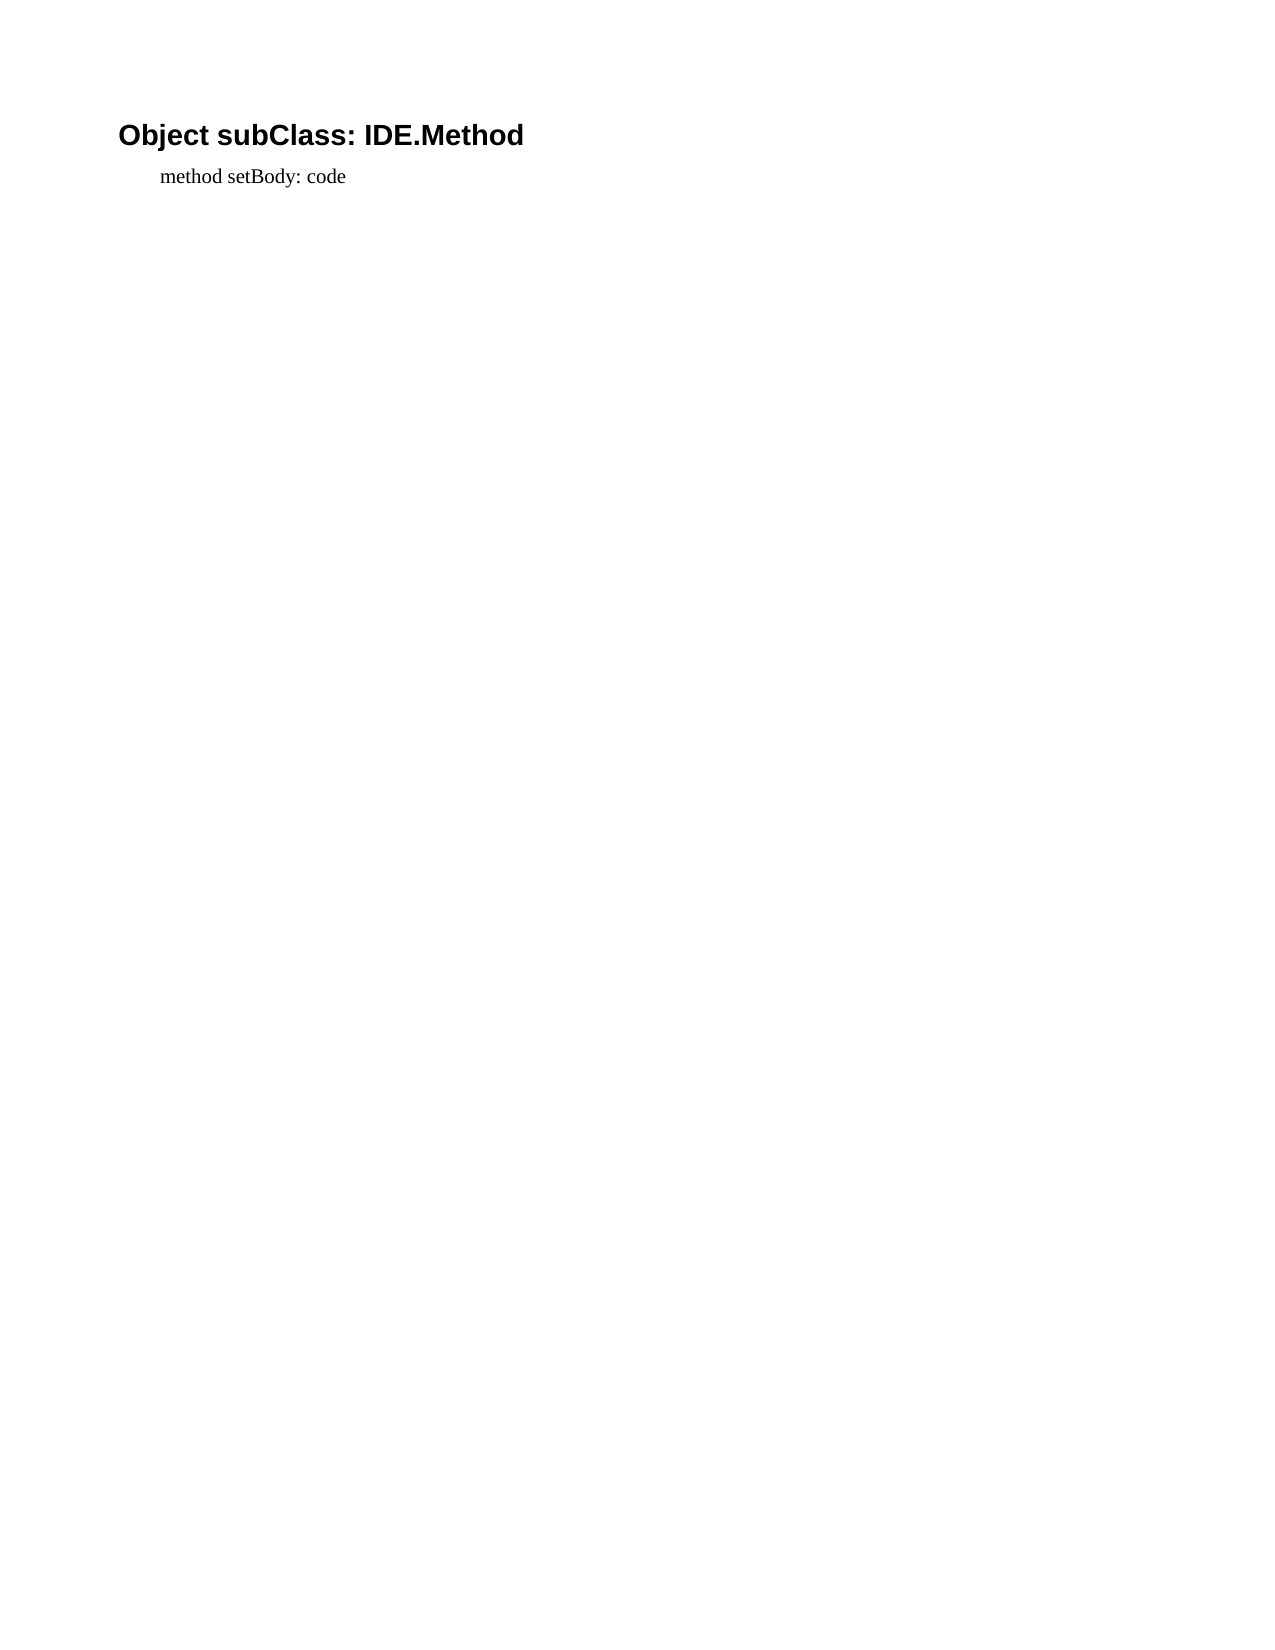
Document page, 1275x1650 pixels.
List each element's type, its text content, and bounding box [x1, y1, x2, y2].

subtitle Object subClass: IDE.Method [118, 118, 1157, 152]
text method setBody: code [118, 164, 1157, 188]
